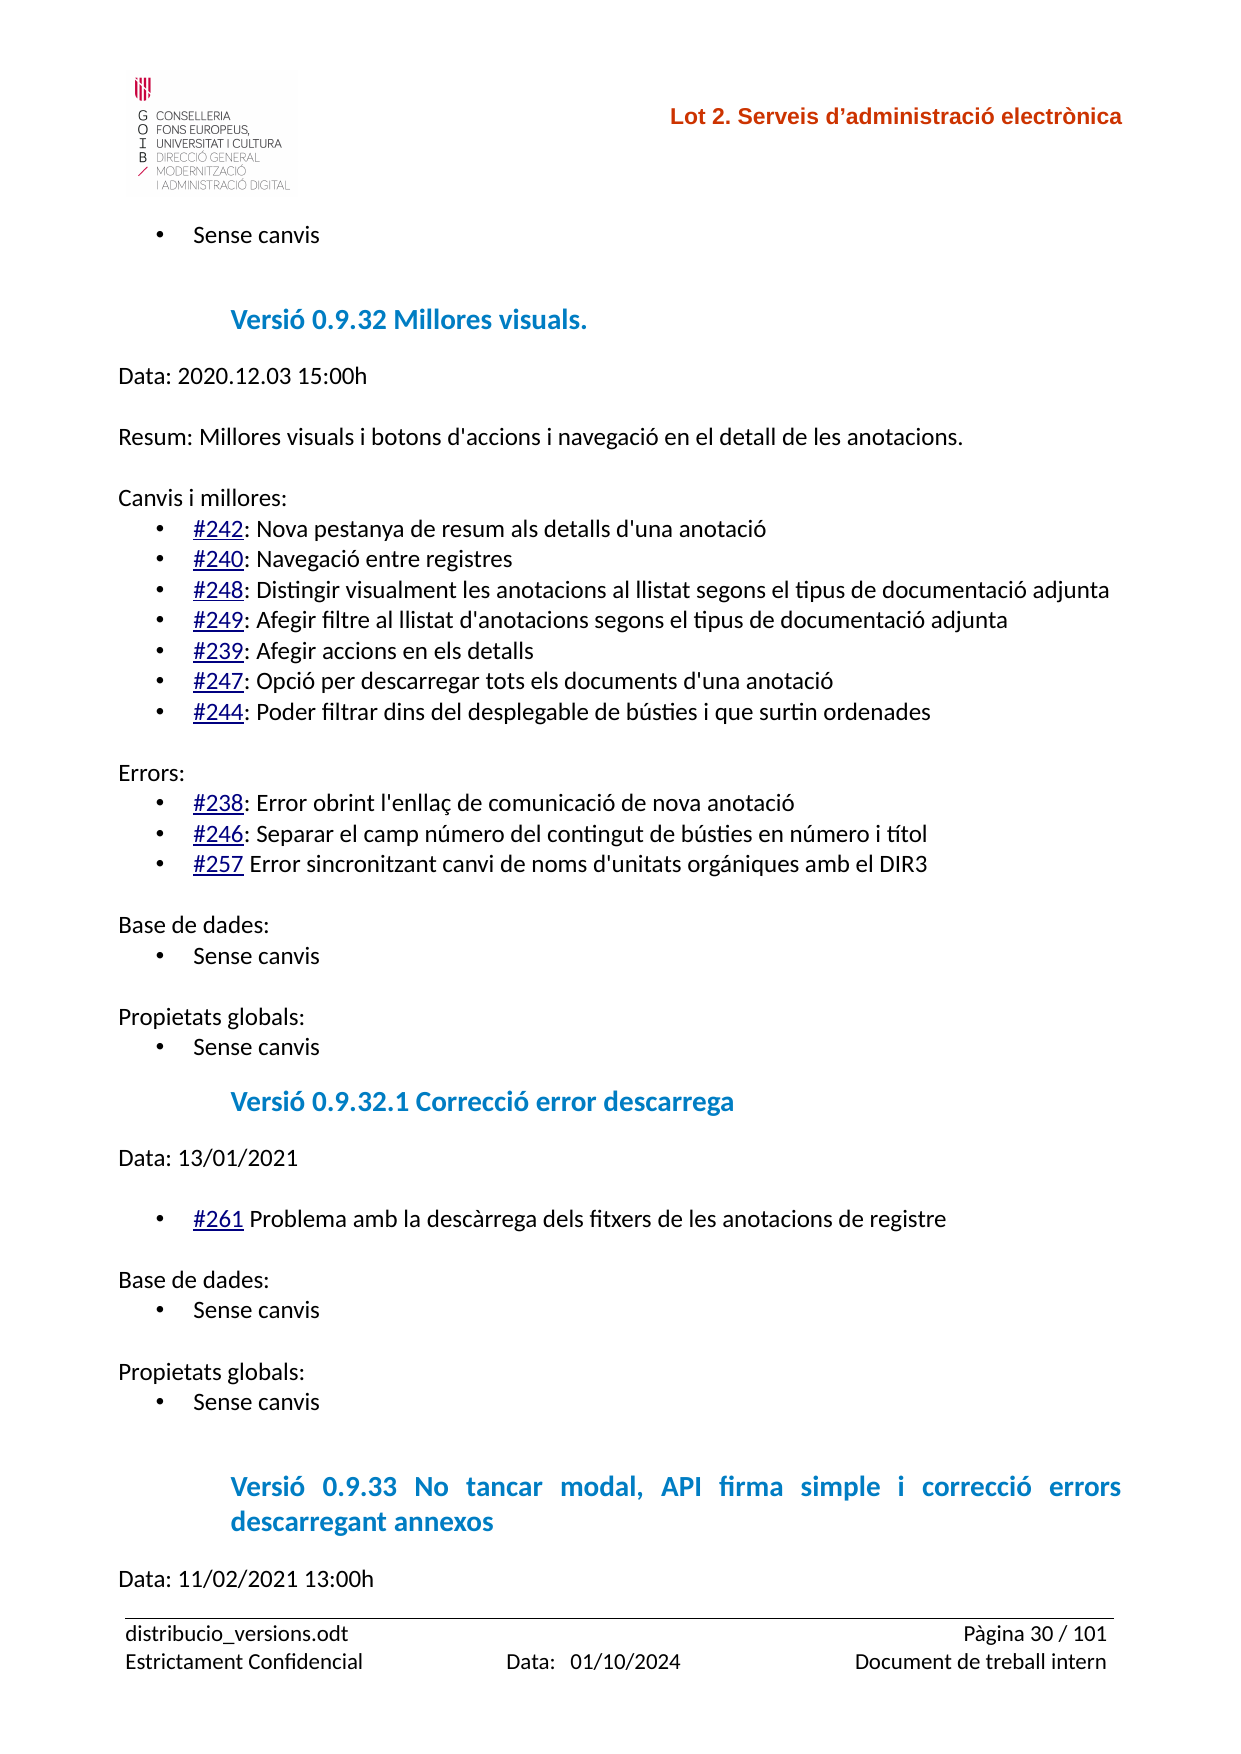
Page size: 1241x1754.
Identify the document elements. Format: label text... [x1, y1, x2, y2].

list #240: Navegació entre registres [156, 543, 1122, 574]
text Propietats globals: [118, 1001, 1122, 1032]
text Errors: [118, 757, 1122, 787]
text Data: 13/01/2021 [118, 1142, 1122, 1172]
list #238: Error obrint l'enllaç de comunicació de nova anotació [156, 787, 1122, 818]
picture [126, 70, 299, 197]
list #242: Nova pestanya de resum als detalls d'una anotació [156, 513, 1122, 543]
list #261 Problema amb la descàrrega dels fitxers de les anotacions de registre [156, 1203, 1122, 1233]
text Resum: Millores visuals i botons d'accions i navegació en el detall de les anotacions. [118, 421, 1122, 452]
text Base de dades: [118, 1264, 1122, 1294]
list #257 Error sincronitzant canvi de noms d'unitats orgániques amb el DIR3 [156, 848, 1122, 879]
list Sense canvis [156, 1032, 1122, 1062]
text Data: 2020.12.03 15:00h [118, 360, 1122, 391]
list Sense canvis [156, 1294, 1122, 1325]
text Data: 11/02/2021 13:00h [118, 1563, 1122, 1593]
list Sense canvis [156, 940, 1122, 971]
text Canvis i millores: [118, 482, 1122, 513]
subtitle Versió 0.9.32.1 Correcció error descarrega [153, 1083, 1122, 1118]
list #248: Distingir visualment les anotacions al llistat segons el tipus de documentació adjunta [156, 574, 1122, 604]
list Sense canvis [156, 1386, 1122, 1417]
list #246: Separar el camp número del contingut de bústies en número i títol [156, 818, 1122, 848]
subtitle Versió 0.9.32 Millores visuals. [153, 301, 1122, 336]
text Base de dades: [118, 909, 1122, 940]
text Propietats globals: [118, 1356, 1122, 1386]
subtitle Versió 0.9.33 No tancar modal, API firma simple i correcció errors descarregant annexos [153, 1468, 1122, 1539]
list #239: Afegir accions en els detalls [156, 635, 1122, 665]
list #244: Poder filtrar dins del desplegable de bústies i que surtin ordenades [156, 696, 1122, 726]
list #249: Afegir filtre al llistat d'anotacions segons el tipus de documentació adjunta [156, 604, 1122, 635]
list #247: Opció per descarregar tots els documents d'una anotació [156, 665, 1122, 696]
list Sense canvis [156, 219, 1122, 250]
